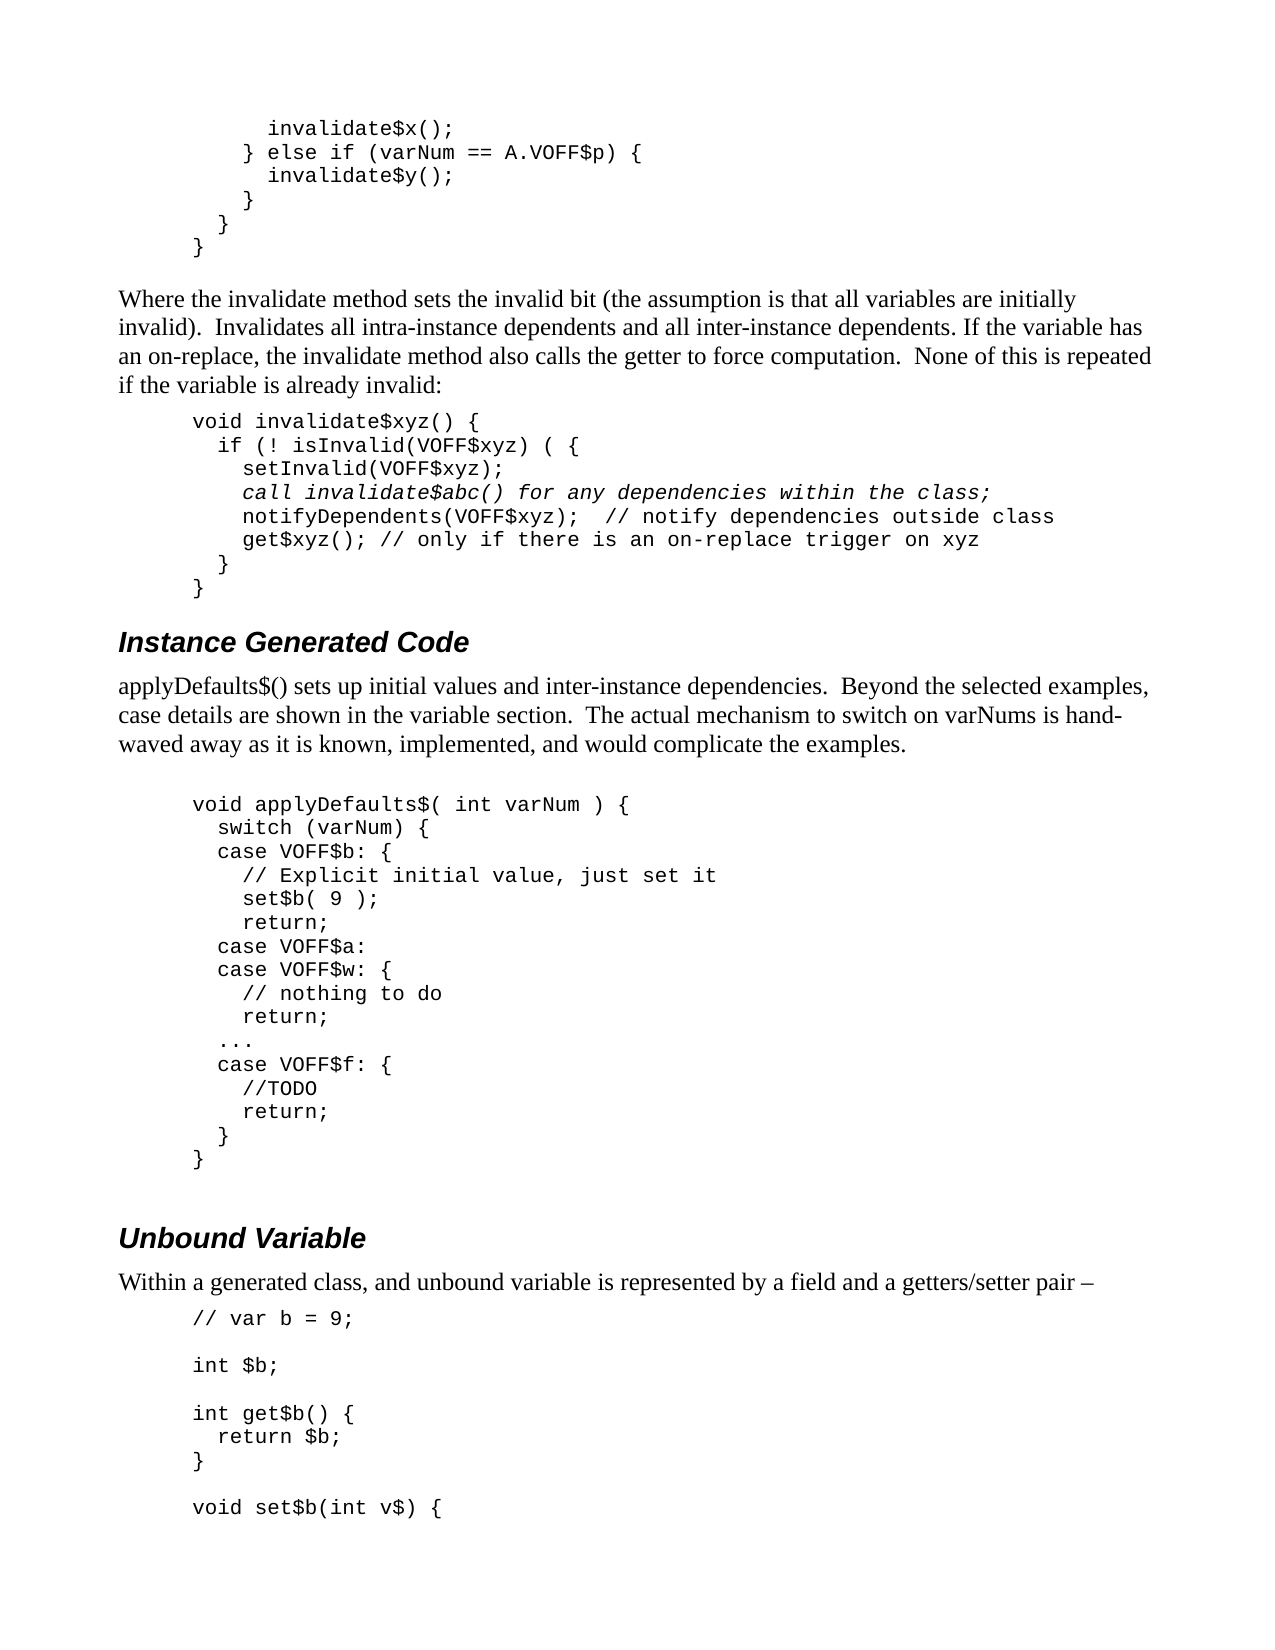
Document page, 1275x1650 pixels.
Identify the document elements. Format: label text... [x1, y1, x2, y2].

text } [118, 1148, 1157, 1172]
text // var b = 9; [118, 1308, 1157, 1332]
text void set$b(int v$) { [118, 1497, 1157, 1521]
text case VOFF$w: { [118, 959, 1157, 983]
subtitle Unbound Variable [118, 1221, 1157, 1254]
text invalidate$y(); [118, 165, 1157, 189]
text // nothing to do [118, 983, 1157, 1007]
text } [118, 213, 1157, 236]
text case VOFF$a: [118, 936, 1157, 959]
text applyDefaults$() sets up initial values and inter-instance dependencies. Beyond the selected examples, case details are shown in the variable section. The actual mechanism to switch on varNums is hand-waved away as it is known, implemented, and would complicate the examples. [118, 671, 1157, 758]
text int get$b() { [118, 1403, 1157, 1426]
text void applyDefaults$( int varNum ) { [118, 794, 1157, 817]
text switch (varNum) { [118, 817, 1157, 841]
text } [118, 1125, 1157, 1148]
text //TODO [118, 1077, 1157, 1101]
text } else if (varNum == A.VOFF$p) { [118, 142, 1157, 165]
text notifyDependents(VOFF$xyz); // notify dependencies outside class [118, 506, 1157, 529]
text ... [118, 1030, 1157, 1054]
text case VOFF$f: { [118, 1054, 1157, 1077]
text case VOFF$b: { [118, 841, 1157, 865]
text return; [118, 1007, 1157, 1030]
text return; [118, 1101, 1157, 1125]
text int $b; [118, 1355, 1157, 1379]
text set$b( 9 ); [118, 888, 1157, 912]
text if (! isInvalid(VOFF$xyz) ( { [118, 435, 1157, 458]
text } [118, 236, 1157, 260]
text Where the invalidate method sets the invalid bit (the assumption is that all variables are initially invalid). Invalidates all intra-instance dependents and all inter-instance dependents. If the variable has an on-replace, the invalidate method also calls the getter to force computation. None of this is repeated if the variable is already invalid: [118, 284, 1157, 399]
text } [118, 1450, 1157, 1473]
text } [118, 189, 1157, 213]
text // Explicit initial value, just set it [118, 865, 1157, 888]
text Within a generated class, and unbound variable is represented by a field and a getters/setter pair – [118, 1267, 1157, 1296]
text } [118, 553, 1157, 577]
text call invalidate$abc() for any dependencies within the class; [118, 482, 1157, 506]
text invalidate$x(); [118, 118, 1157, 142]
text get$xyz(); // only if there is an on-replace trigger on xyz [118, 529, 1157, 553]
subtitle Instance Generated Code [118, 625, 1157, 659]
text return $b; [118, 1426, 1157, 1450]
text return; [118, 912, 1157, 936]
text } [118, 577, 1157, 600]
text void invalidate$xyz() { [118, 411, 1157, 435]
text setInvalid(VOFF$xyz); [118, 458, 1157, 482]
